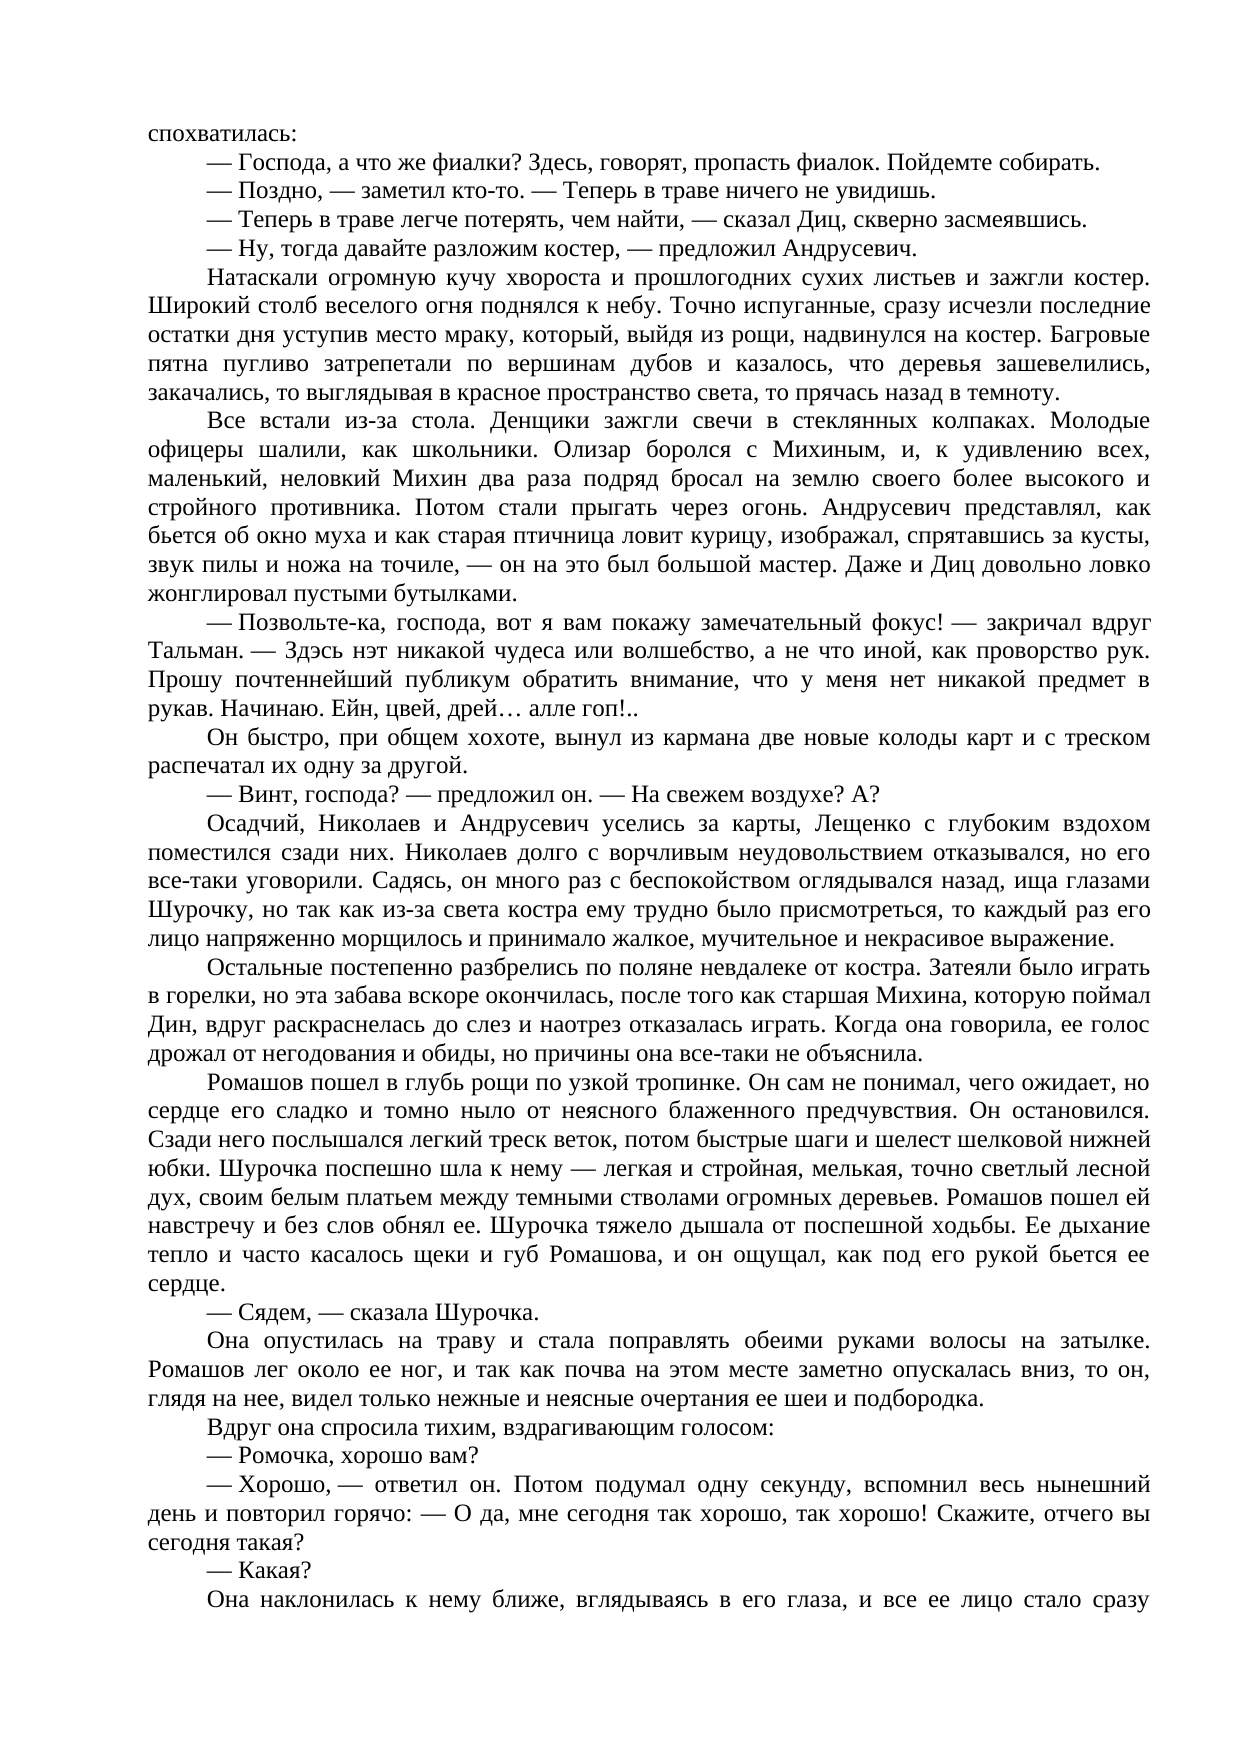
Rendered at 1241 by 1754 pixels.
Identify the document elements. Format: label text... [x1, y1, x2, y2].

text — Господа, а что же фиалки? Здесь, говорят, пропасть фиалок. Пойдемте собирать. [148, 147, 1152, 176]
text — Винт, господа? — предложил он. — На свежем воздухе? А? [148, 779, 1152, 808]
text Все встали из-за стола. Денщики зажгли свечи в стеклянных колпаках. Молодые офицеры шалили, как школьники. Олизар боролся с Михиным, и, к удивлению всех, маленький, неловкий Михин два раза подряд бросал на землю своего более высокого и стройного противника. Потом стали прыгать через огонь. Андрусевич представлял, как бьется об окно муха и как старая птичница ловит курицу, изображал, спрятавшись за кусты, звук пилы и ножа на точиле, — он на это был большой мастер. Даже и Диц довольно ловко жонглировал пустыми бутылками. [148, 406, 1152, 607]
text Натаскали огромную кучу хвороста и прошлогодних сухих листьев и зажгли костер. Широкий столб веселого огня поднялся к небу. Точно испуганные, сразу исчезли последние остатки дня уступив место мраку, который, выйдя из рощи, надвинулся на костер. Багровые пятна пугливо затрепетали по вершинам дубов и казалось, что деревья зашевелились, закачались, то выглядывая в красное пространство света, то прячась назад в темноту. [148, 262, 1152, 406]
text — Ромочка, хорошо вам? [148, 1441, 1152, 1469]
text — Какая? [148, 1556, 1152, 1584]
text — Теперь в траве легче потерять, чем найти, — сказал Диц, скверно засмеявшись. [148, 204, 1152, 233]
text Осадчий, Николаев и Андрусевич уселись за карты, Лещенко с глубоким вздохом поместился сзади них. Николаев долго с ворчливым неудовольствием отказывался, но его все-таки уговорили. Садясь, он много раз с беспокойством оглядывался назад, ища глазами Шурочку, но так как из-за света костра ему трудно было присмотреться, то каждый раз его лицо напряженно морщилось и принимало жалкое, мучительное и некрасивое выражение. [148, 808, 1152, 952]
text Вдруг она спросила тихим, вздрагивающим голосом: [148, 1412, 1152, 1441]
text — Ну, тогда давайте разложим костер, — предложил Андрусевич. [148, 233, 1152, 262]
text Она опустилась на траву и стала поправлять обеими руками волосы на затылке. Ромашов лег около ее ног, и так как почва на этом месте заметно опускалась вниз, то он, глядя на нее, видел только нежные и неясные очертания ее шеи и подбородка. [148, 1326, 1152, 1412]
text спохватилась: [148, 118, 1152, 147]
text Он быстро, при общем хохоте, вынул из кармана две новые колоды карт и с треском распечатал их одну за другой. [148, 722, 1152, 779]
text Остальные постепенно разбрелись по поляне невдалеке от костра. Затеяли было играть в горелки, но эта забава вскоре окончилась, после того как старшая Михина, которую поймал Дин, вдруг раскраснелась до слез и наотрез отказалась играть. Когда она говорила, ее голос дрожал от негодования и обиды, но причины она все-таки не объяснила. [148, 952, 1152, 1067]
text Ромашов пошел в глубь рощи по узкой тропинке. Он сам не понимал, чего ожидает, но сердце его сладко и томно ныло от неясного блаженного предчувствия. Он остановился. Сзади него послышался легкий треск веток, потом быстрые шаги и шелест шелковой нижней юбки. Шурочка поспешно шла к нему — легкая и стройная, мелькая, точно светлый лесной дух, своим белым платьем между темными стволами огромных деревьев. Ромашов пошел ей навстречу и без слов обнял ее. Шурочка тяжело дышала от поспешной ходьбы. Ее дыхание тепло и часто касалось щеки и губ Ромашова, и он ощущал, как под его рукой бьется ее сердце. [148, 1067, 1152, 1297]
text Она наклонилась к нему ближе, вглядываясь в его глаза, и все ее лицо стало сразу [148, 1584, 1152, 1613]
text — Поздно, — заметил кто-то. — Теперь в траве ничего не увидишь. [148, 176, 1152, 204]
text — Хорошо, — ответил он. Потом подумал одну секунду, вспомнил весь нынешний день и повторил горячо: — О да, мне сегодня так хорошо, так хорошо! Скажите, отчего вы сегодня такая? [148, 1469, 1152, 1556]
text — Сядем, — сказала Шурочка. [148, 1297, 1152, 1326]
text — Позвольте-ка, господа, вот я вам покажу замечательный фокус! — закричал вдруг Тальман. — Здэсь нэт никакой чудеса или волшебство, а не что иной, как проворство рук. Прошу почтеннейший публикум обратить внимание, что у меня нет никакой предмет в рукав. Начинаю. Ейн, цвей, дрей… алле гоп!.. [148, 607, 1152, 722]
